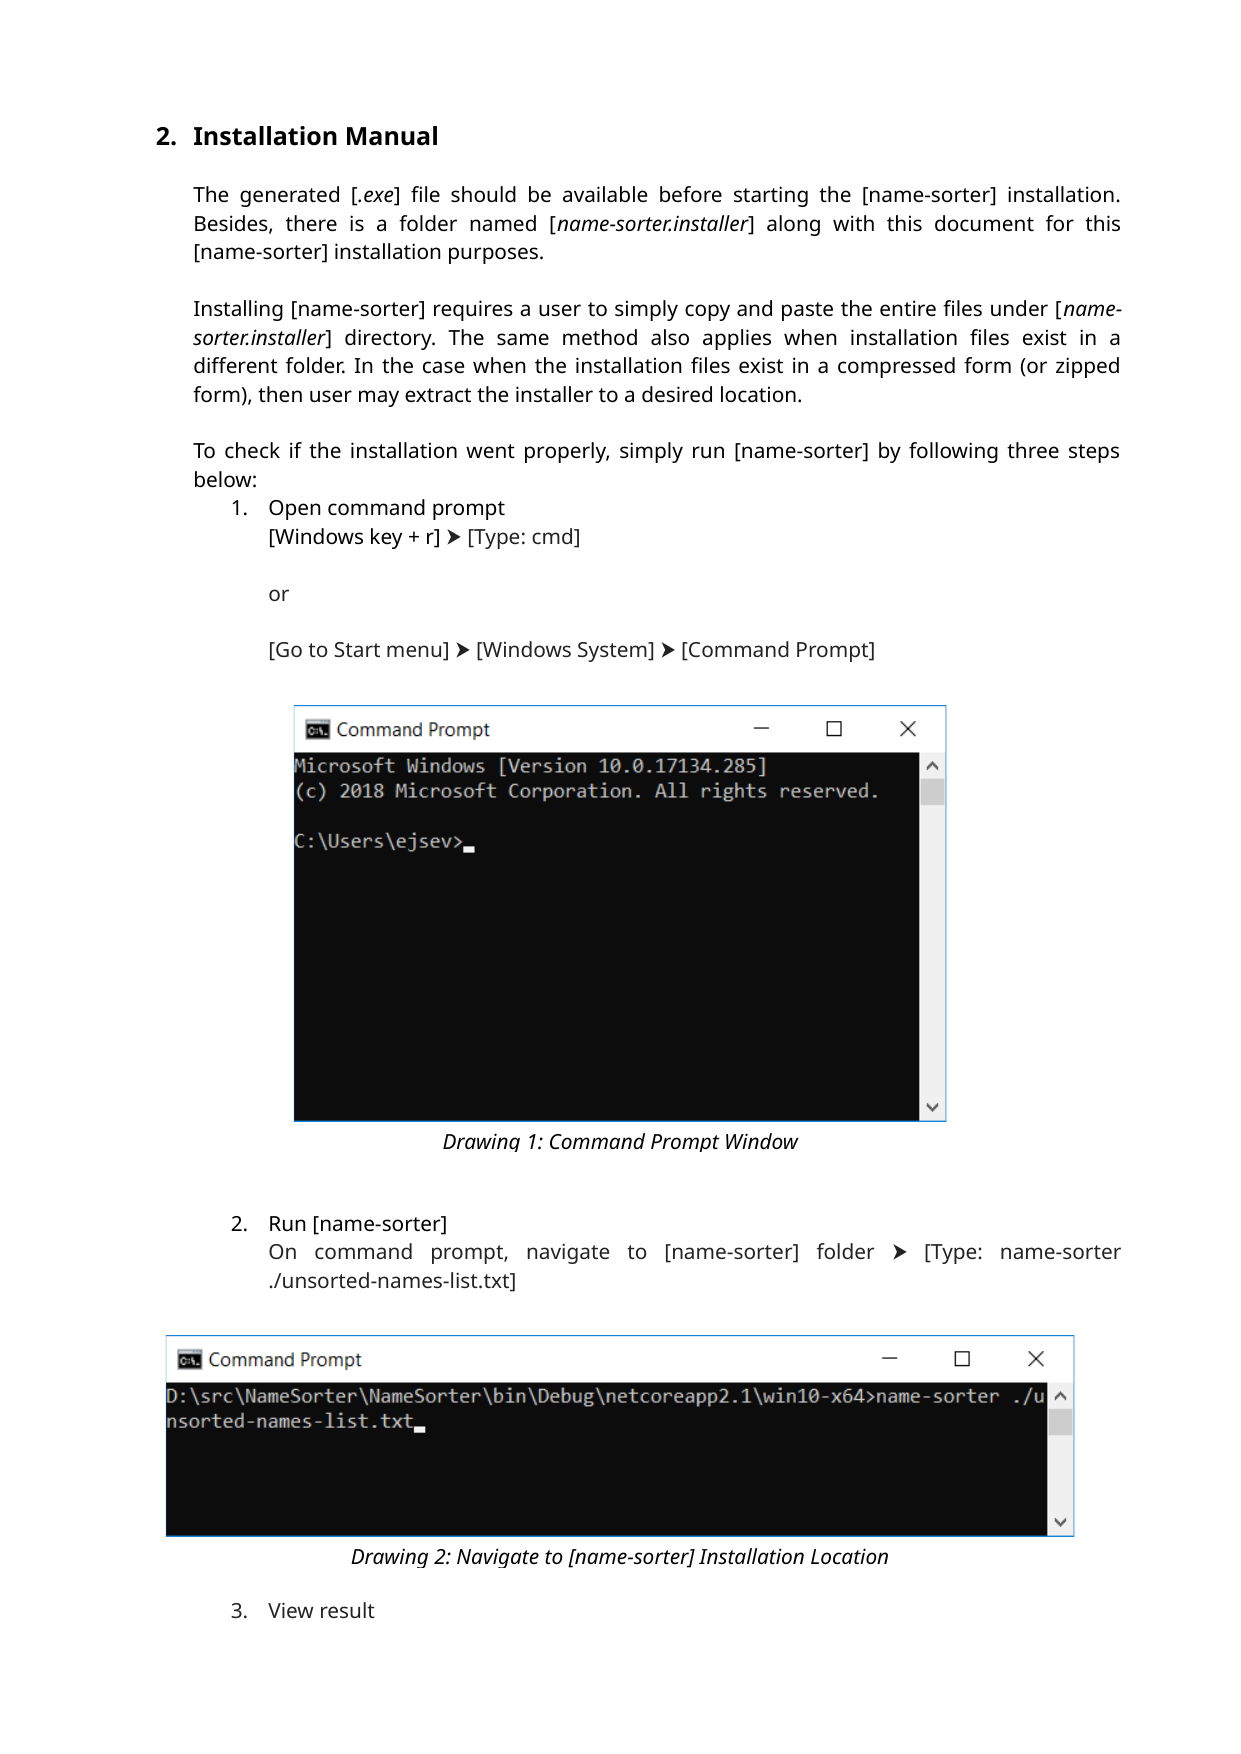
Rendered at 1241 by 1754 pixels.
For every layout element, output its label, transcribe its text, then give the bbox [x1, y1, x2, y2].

text Drawing 2: Navigate to [name-sorter] Installation Location [166, 1537, 1074, 1567]
text or [268, 579, 1122, 607]
text On command prompt, navigate to [name-sorter] folder ⮞ [Type: name-sorter ./unsorted-names-list.txt] [268, 1237, 1122, 1294]
list View result [231, 1596, 1122, 1624]
list Installation Manual [156, 118, 1122, 152]
text Drawing 1: Command Prompt Window [294, 1122, 946, 1152]
text [Go to Start menu] ⮞ [Windows System] ⮞ [Command Prompt] [268, 636, 1122, 664]
list Open command prompt [231, 493, 1122, 522]
picture [293, 705, 947, 1122]
text Installing [name-sorter] requires a user to simply copy and paste the entire files under [name-sorter.installer] directory. The same method also applies when installation files exist in a different folder. In the case when the installation files exist in a compressed form (or zipped form), then user may extract the installer to a desired location. [193, 294, 1122, 408]
picture [165, 1335, 1075, 1537]
text To check if the installation went properly, simply run [name-sorter] by following three steps below: [193, 437, 1122, 493]
text [Windows key + r] ⮞ [Type: cmd] [268, 522, 1122, 550]
list Run [name-sorter] [231, 1209, 1122, 1237]
text The generated [.exe] file should be available before starting the [name-sorter] installation. Besides, there is a folder named [name-sorter.installer] along with this document for this [name-sorter] installation purposes. [193, 181, 1122, 266]
